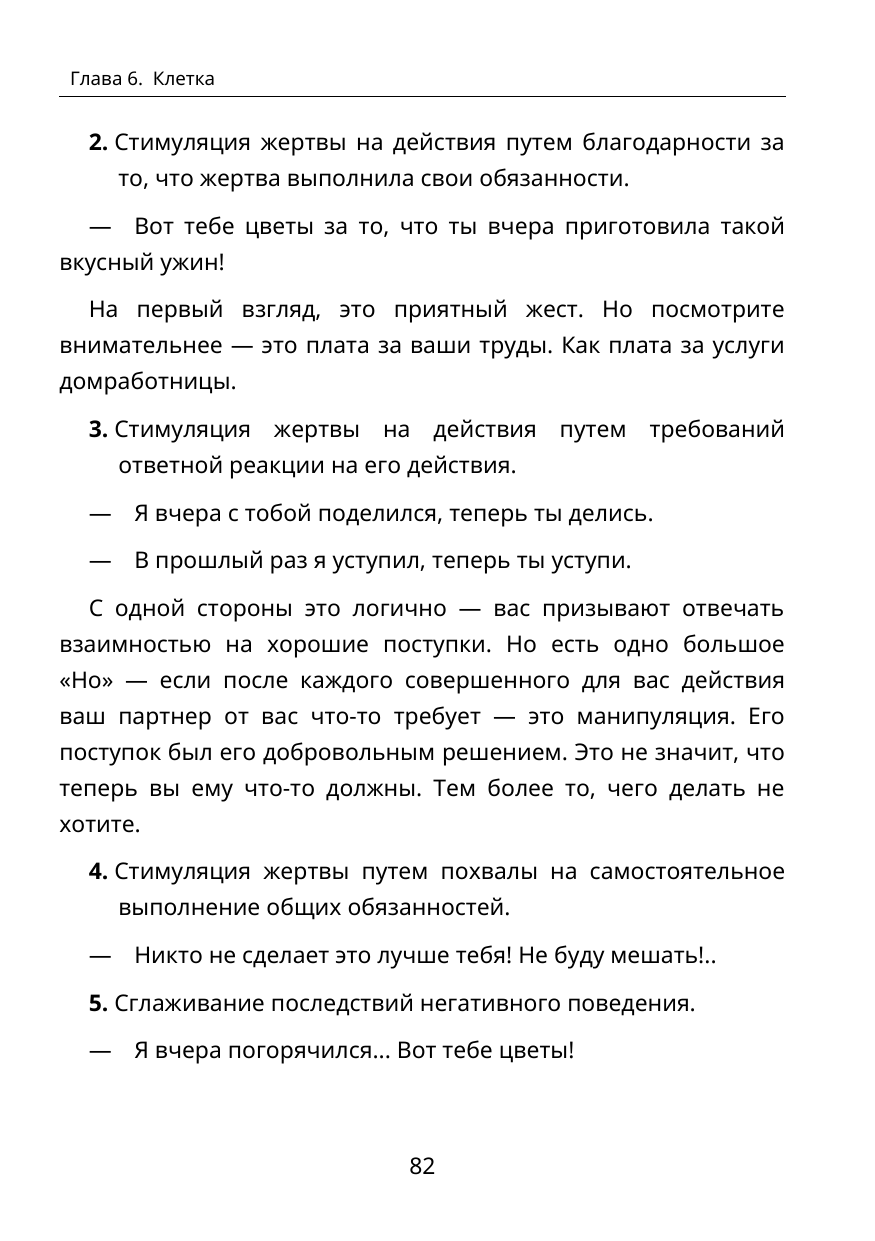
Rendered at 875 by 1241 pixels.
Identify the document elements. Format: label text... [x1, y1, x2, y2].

list Вот тебе цветы за то, что ты вчера приготовила такой вкусный ужин! [59, 210, 786, 277]
list В прошлый раз я уступил, теперь ты уступи. [59, 544, 786, 576]
list Стимуляция жертвы на действия путем требований ответной реакции на его действия. [88, 413, 786, 480]
text На первый взгляд, это приятный жест. Но посмотрите внимательнее — это плата за ваши труды. Как плата за услуги домработницы. [59, 293, 786, 396]
text С одной стороны это логично — вас призывают отвечать взаимностью на хорошие поступки. Но есть одно большое «Но» — если после каждого совершенного для вас действия ваш партнер от вас что-то требует — это манипуляция. Его поступок был его добровольным решением. Это не значит, что теперь вы ему что-то должны. Тем более то, чего делать не хотите. [59, 592, 786, 839]
list Сглаживание последствий негативного поведения. [88, 987, 786, 1018]
list Стимуляция жертвы путем похвалы на самостоятельное выполнение общих обязанностей. [88, 855, 786, 922]
list Никто не сделает это лучше тебя! Не буду мешать!.. [59, 939, 786, 970]
list Я вчера с тобой поделился, теперь ты делись. [59, 497, 786, 528]
list Стимуляция жертвы на действия путем благодарности за то, что жертва выполнила свои обязанности. [88, 126, 786, 193]
list Я вчера погорячился... Вот тебе цветы! [59, 1034, 786, 1066]
